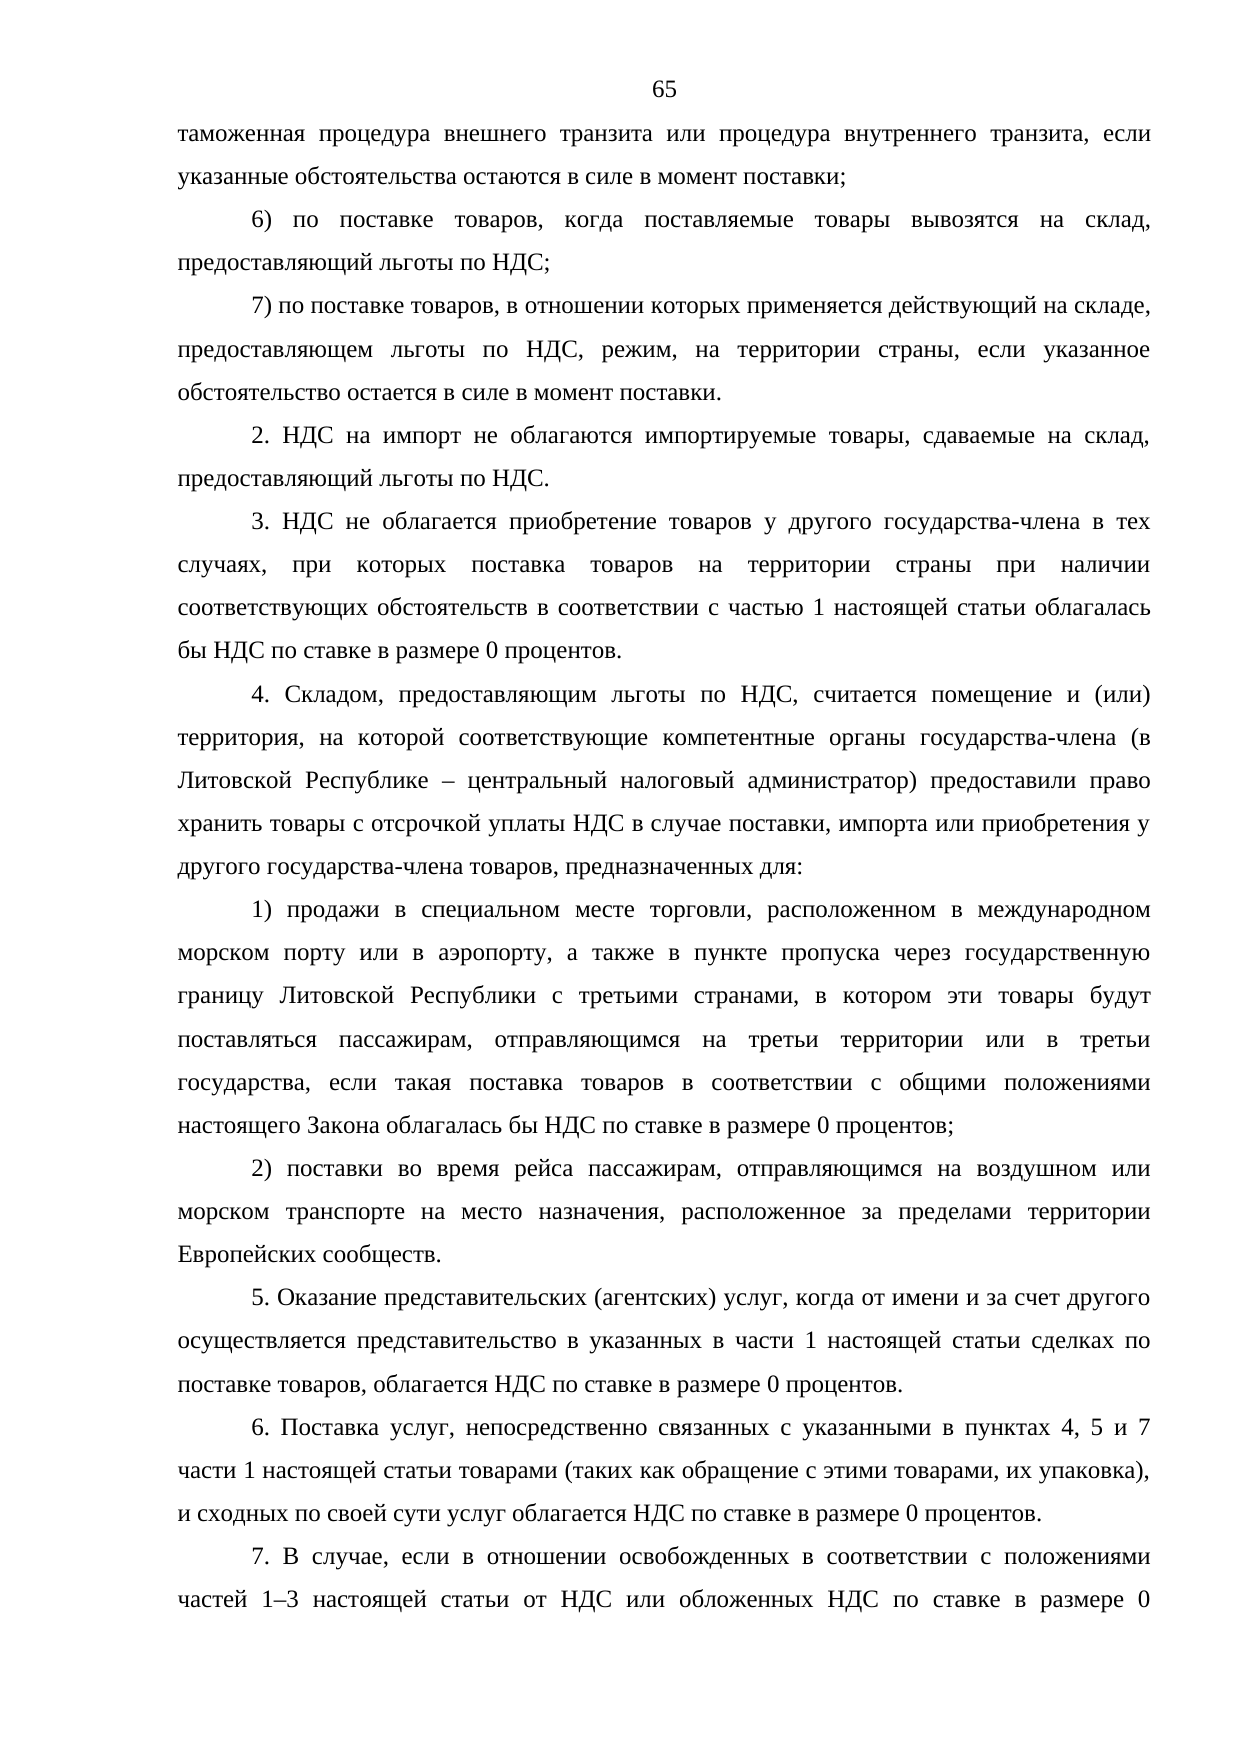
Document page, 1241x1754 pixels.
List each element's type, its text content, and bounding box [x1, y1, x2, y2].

text 3. НДС не облагается приобретение товаров у другого государства-члена в тех случаях, при которых поставка товаров на территории страны при наличии соответствующих обстоятельств в соответствии с частью 1 настоящей статьи облагалась бы НДС по ставке в размере 0 процентов. [177, 506, 1152, 664]
text 2) поставки во время рейса пассажирам, отправляющимся на воздушном или морском транспорте на место назначения, расположенное за пределами территории Европейских сообществ. [177, 1153, 1152, 1268]
text 6) по поставке товаров, когда поставляемые товары вывозятся на склад, предоставляющий льготы по НДС; [177, 204, 1152, 276]
text 7. В случае, если в отношении освобожденных в соответствии с положениями частей 1–3 настоящей статьи от НДС или обложенных НДС по ставке в размере 0 [177, 1541, 1152, 1613]
text 1) продажи в специальном месте торговли, расположенном в международном морском порту или в аэропорту, а также в пункте пропуска через государственную границу Литовской Республики с третьими странами, в котором эти товары будут поставляться пассажирам, отправляющимся на третьи территории или в третьи государства, если такая поставка товаров в соответствии с общими положениями настоящего Закона облагалась бы НДС по ставке в размере 0 процентов; [177, 894, 1152, 1139]
text 6. Поставка услуг, непосредственно связанных с указанными в пунктах 4, 5 и 7 части 1 настоящей статьи товарами (таких как обращение с этими товарами, их упаковка), и сходных по своей сути услуг облагается НДС по ставке в размере 0 процентов. [177, 1412, 1152, 1527]
text таможенная процедура внешнего транзита или процедура внутреннего транзита, если указанные обстоятельства остаются в силе в момент поставки; [177, 118, 1152, 190]
text 4. Складом, предоставляющим льготы по НДС, считается помещение и (или) территория, на которой соответствующие компетентные органы государства-члена (в Литовской Республике – центральный налоговый администратор) предоставили право хранить товары с отсрочкой уплаты НДС в случае поставки, импорта или приобретения у другого государства-члена товаров, предназначенных для: [177, 679, 1152, 880]
text 7) по поставке товаров, в отношении которых применяется действующий на складе, предоставляющем льготы по НДС, режим, на территории страны, если указанное обстоятельство остается в силе в момент поставки. [177, 291, 1152, 406]
text 2. НДС на импорт не облагаются импортируемые товары, сдаваемые на склад, предоставляющий льготы по НДС. [177, 420, 1152, 492]
text 5. Оказание представительских (агентских) услуг, когда от имени и за счет другого осуществляется представительство в указанных в части 1 настоящей статьи сделках по поставке товаров, облагается НДС по ставке в размере 0 процентов. [177, 1282, 1152, 1397]
